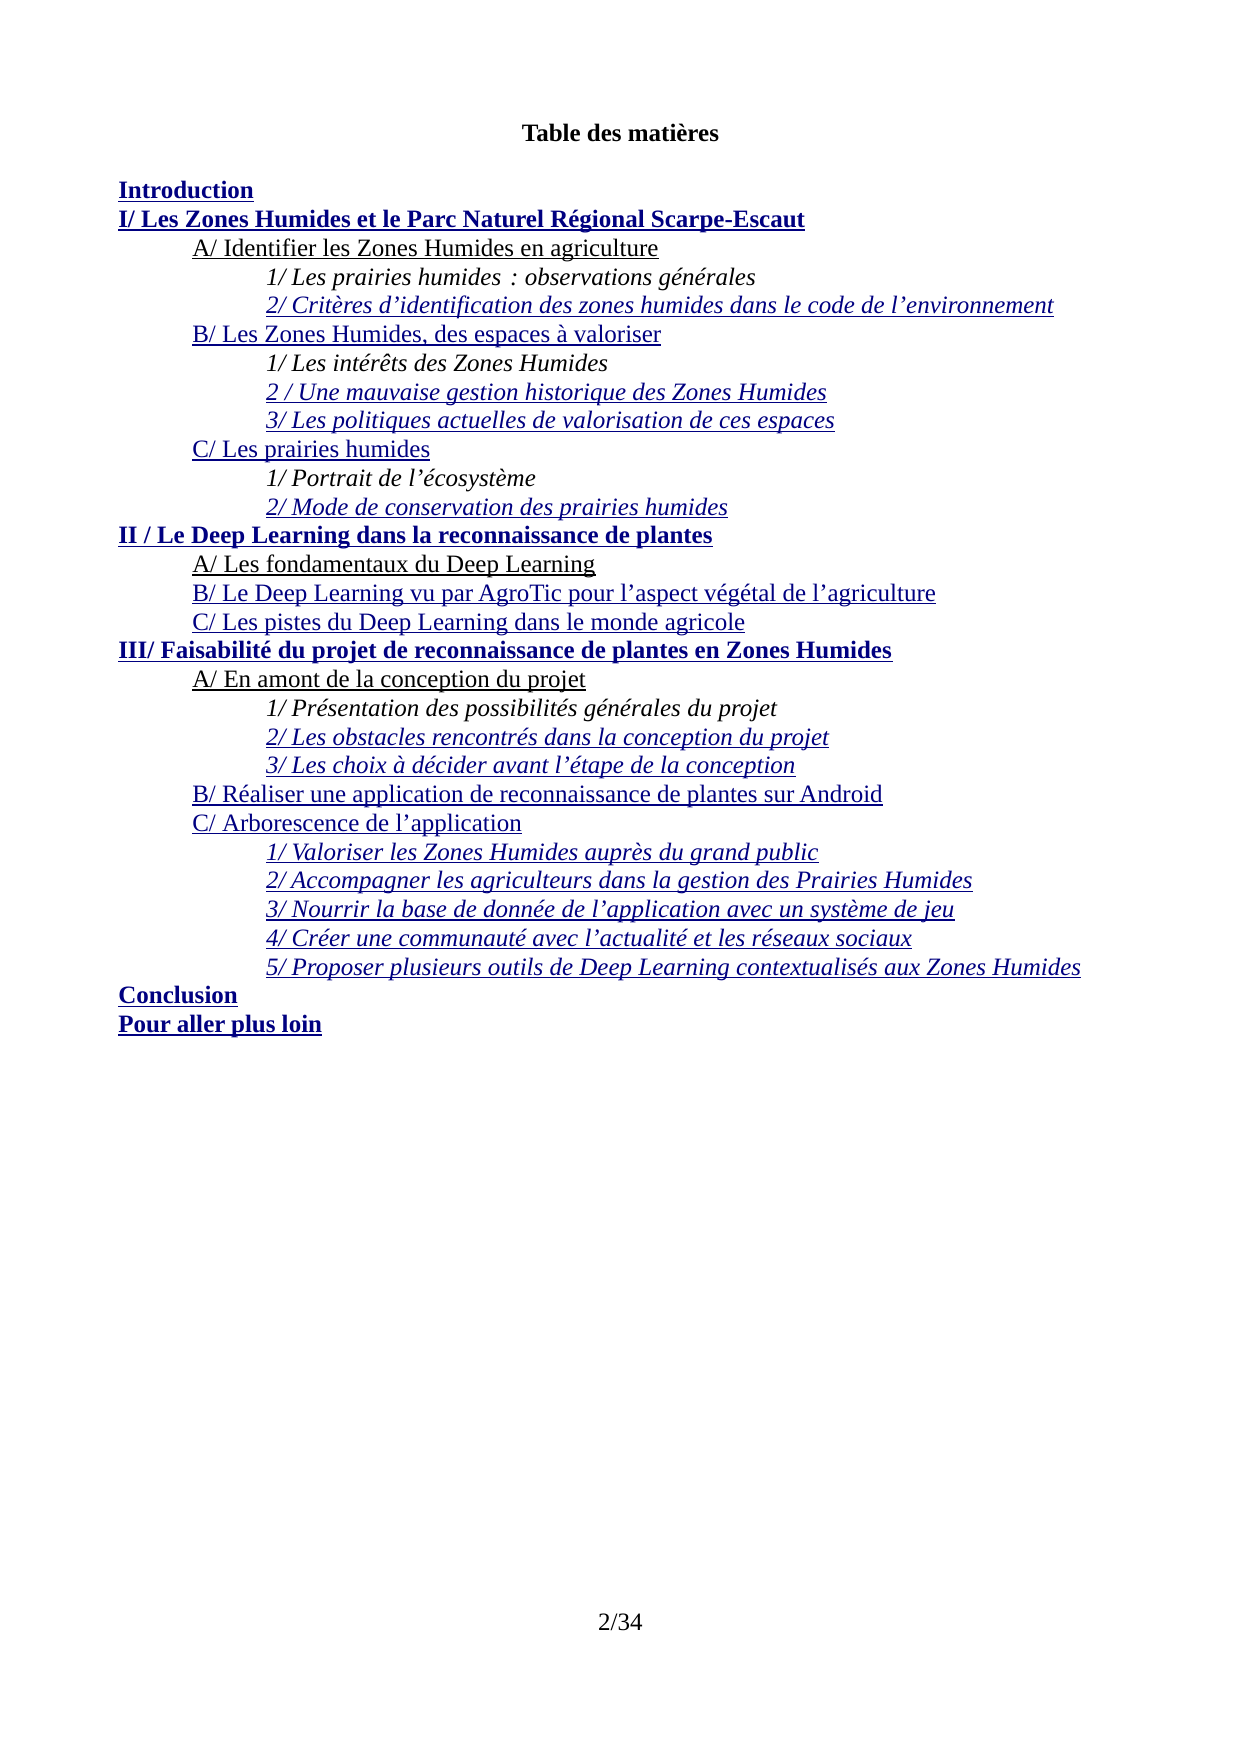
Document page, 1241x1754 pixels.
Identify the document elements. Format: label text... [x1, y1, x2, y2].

text 2 / Une mauvaise gestion historique des Zones Humides [118, 377, 1122, 406]
text II / Le Deep Learning dans la reconnaissance de plantes [118, 521, 1122, 549]
text 4/ Créer une communauté avec l’actualité et les réseaux sociaux [118, 923, 1122, 952]
text Pour aller plus loin [118, 1009, 1122, 1038]
text 1/ Les prairies humides : observations générales [118, 262, 1122, 291]
text C/ Les pistes du Deep Learning dans le monde agricole [118, 607, 1122, 636]
text B/ Les Zones Humides, des espaces à valoriser [118, 319, 1122, 348]
text 3/ Les choix à décider avant l’étape de la conception [118, 751, 1122, 779]
text Introduction [118, 176, 1122, 204]
text I/ Les Zones Humides et le Parc Naturel Régional Scarpe-Escaut [118, 204, 1122, 233]
text 5/ Proposer plusieurs outils de Deep Learning contextualisés aux Zones Humides [118, 952, 1122, 981]
text 1/ Les intérêts des Zones Humides [118, 348, 1122, 377]
text 2/ Critères d’identification des zones humides dans le code de l’environnement [118, 291, 1122, 319]
text Table des matières [118, 118, 1122, 147]
text 2/ Accompagner les agriculteurs dans la gestion des Prairies Humides [118, 866, 1122, 894]
text 1/ Présentation des possibilités générales du projet [118, 693, 1122, 722]
text Conclusion [118, 981, 1122, 1009]
text 2/ Les obstacles rencontrés dans la conception du projet [118, 722, 1122, 751]
text A/ Identifier les Zones Humides en agriculture [118, 233, 1122, 262]
text C/ Arborescence de l’application [118, 808, 1122, 837]
text III/ Faisabilité du projet de reconnaissance de plantes en Zones Humides [118, 636, 1122, 664]
text B/ Le Deep Learning vu par AgroTic pour l’aspect végétal de l’agriculture [118, 578, 1122, 607]
text A/ En amont de la conception du projet [118, 664, 1122, 693]
text B/ Réaliser une application de reconnaissance de plantes sur Android [118, 779, 1122, 808]
text A/ Les fondamentaux du Deep Learning [118, 549, 1122, 578]
text 1/ Portrait de l’écosystème [118, 463, 1122, 492]
text 1/ Valoriser les Zones Humides auprès du grand public [118, 837, 1122, 866]
text 2/ Mode de conservation des prairies humides [118, 492, 1122, 521]
text C/ Les prairies humides [118, 434, 1122, 463]
text 3/ Nourrir la base de donnée de l’application avec un système de jeu [118, 894, 1122, 923]
text 3/ Les politiques actuelles de valorisation de ces espaces [118, 406, 1122, 434]
